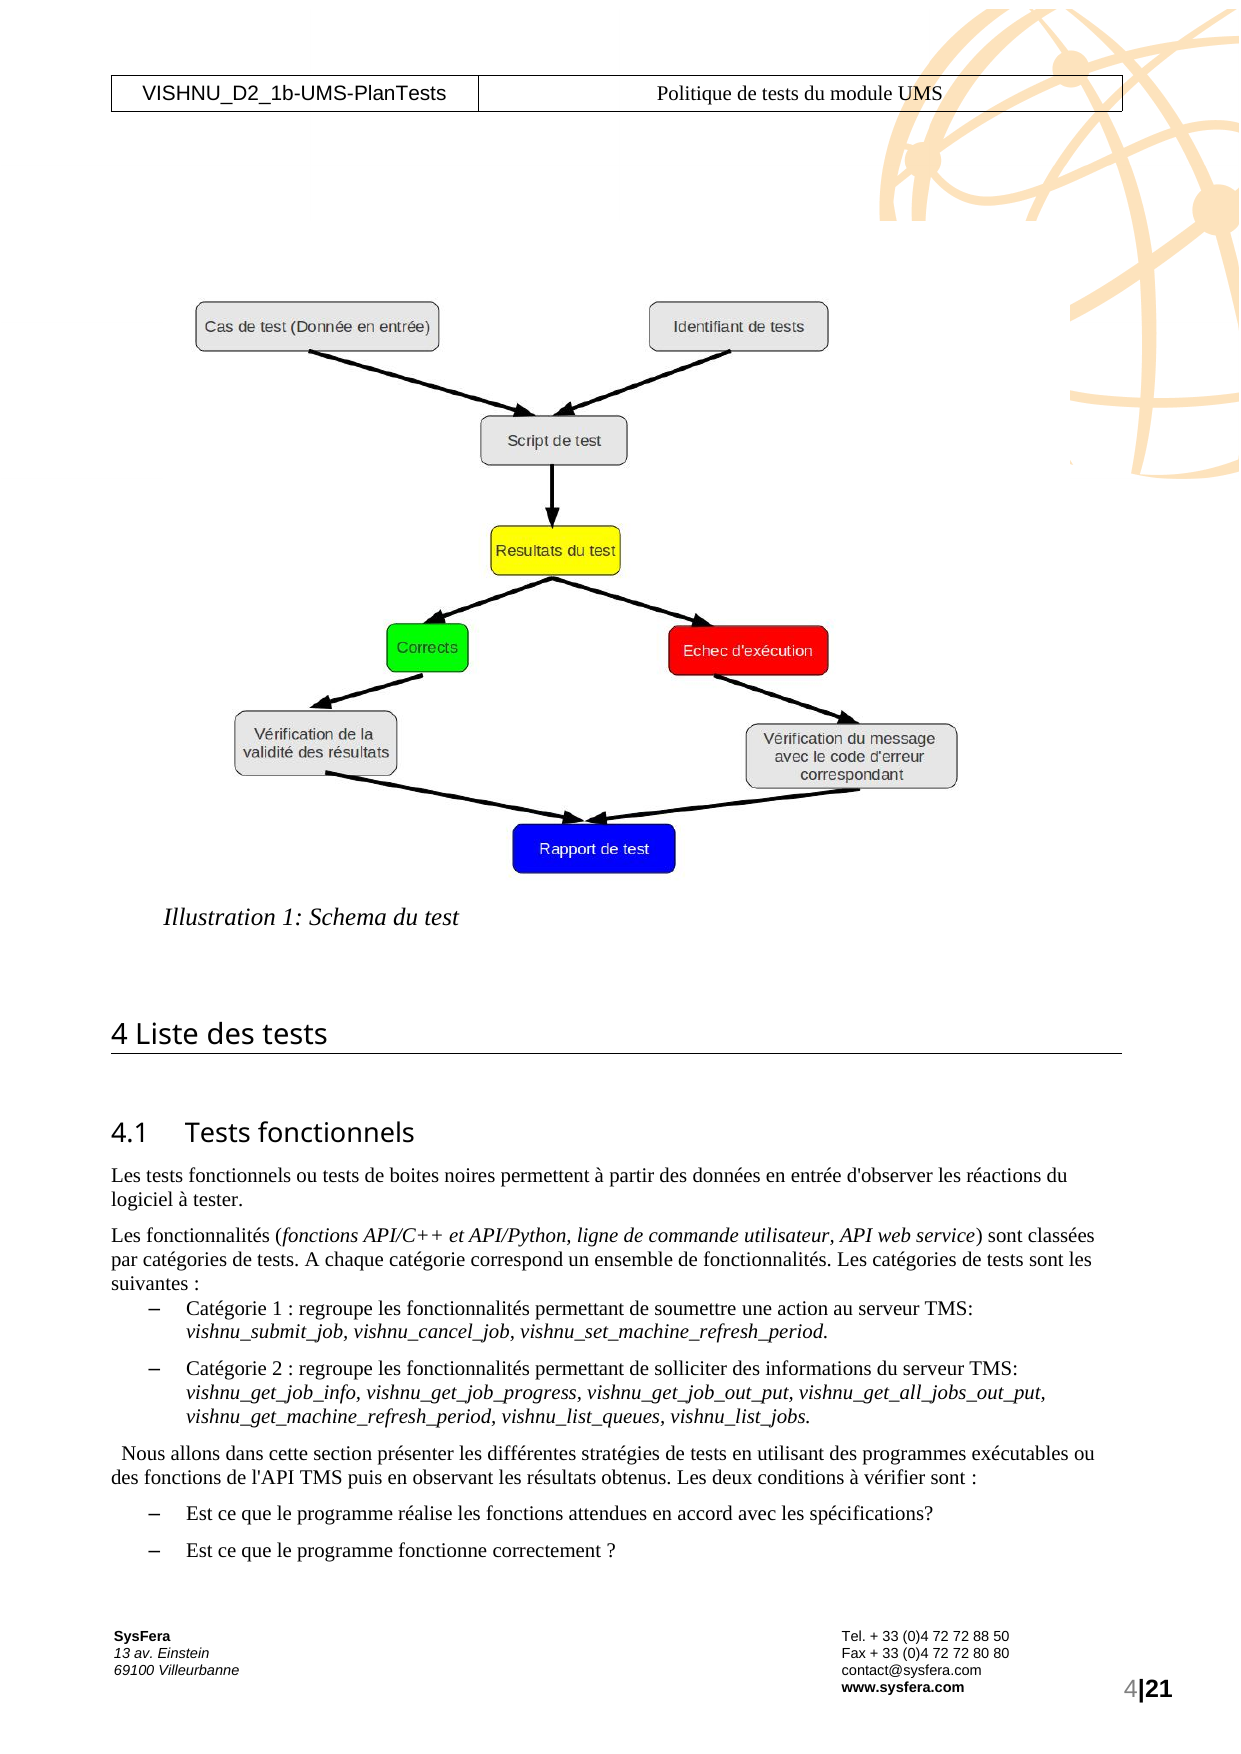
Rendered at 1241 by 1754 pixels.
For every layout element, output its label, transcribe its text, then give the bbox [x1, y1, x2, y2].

text Illustration 1: Schema du test [163, 902, 1070, 931]
picture [1, 9, 1239, 902]
list Catégorie 2 : regroupe les fonctionnalités permettant de solliciter des informations du serveur TMS: vishnu_get_job_info, vishnu_get_job_progress, vishnu_get_job_out_put, vishnu_get_all_jobs_out_put, vishnu_get_machine_refresh_period, vishnu_list_queues, vishnu_list_jobs. [148, 1356, 1122, 1428]
text Les fonctionnalités (fonctions API/C++ et API/Python, ligne de commande utilisateur, API web service) sont classées par catégories de tests. A chaque catégorie correspond un ensemble de fonctionnalités. Les catégories de tests sont les suivantes : [111, 1223, 1122, 1295]
text Les tests fonctionnels ou tests de boites noires permettent à partir des données en entrée d'observer les réactions du logiciel à tester. [111, 1163, 1122, 1211]
subtitle Tests fonctionnels [111, 1113, 1122, 1150]
list Est ce que le programme fonctionne correctement ? [148, 1538, 1122, 1562]
list Catégorie 1 : regroupe les fonctionnalités permettant de soumettre une action au serveur TMS: vishnu_submit_job, vishnu_cancel_job, vishnu_set_machine_refresh_period. [148, 1295, 1122, 1343]
subtitle Liste des tests [111, 1013, 1122, 1053]
list Est ce que le programme réalise les fonctions attendues en accord avec les spécifications? [148, 1501, 1122, 1525]
text Nous allons dans cette section présenter les différentes stratégies de tests en utilisant des programmes exécutables ou des fonctions de l'API TMS puis en observant les résultats obtenus. Les deux conditions à vérifier sont : [111, 1441, 1122, 1489]
